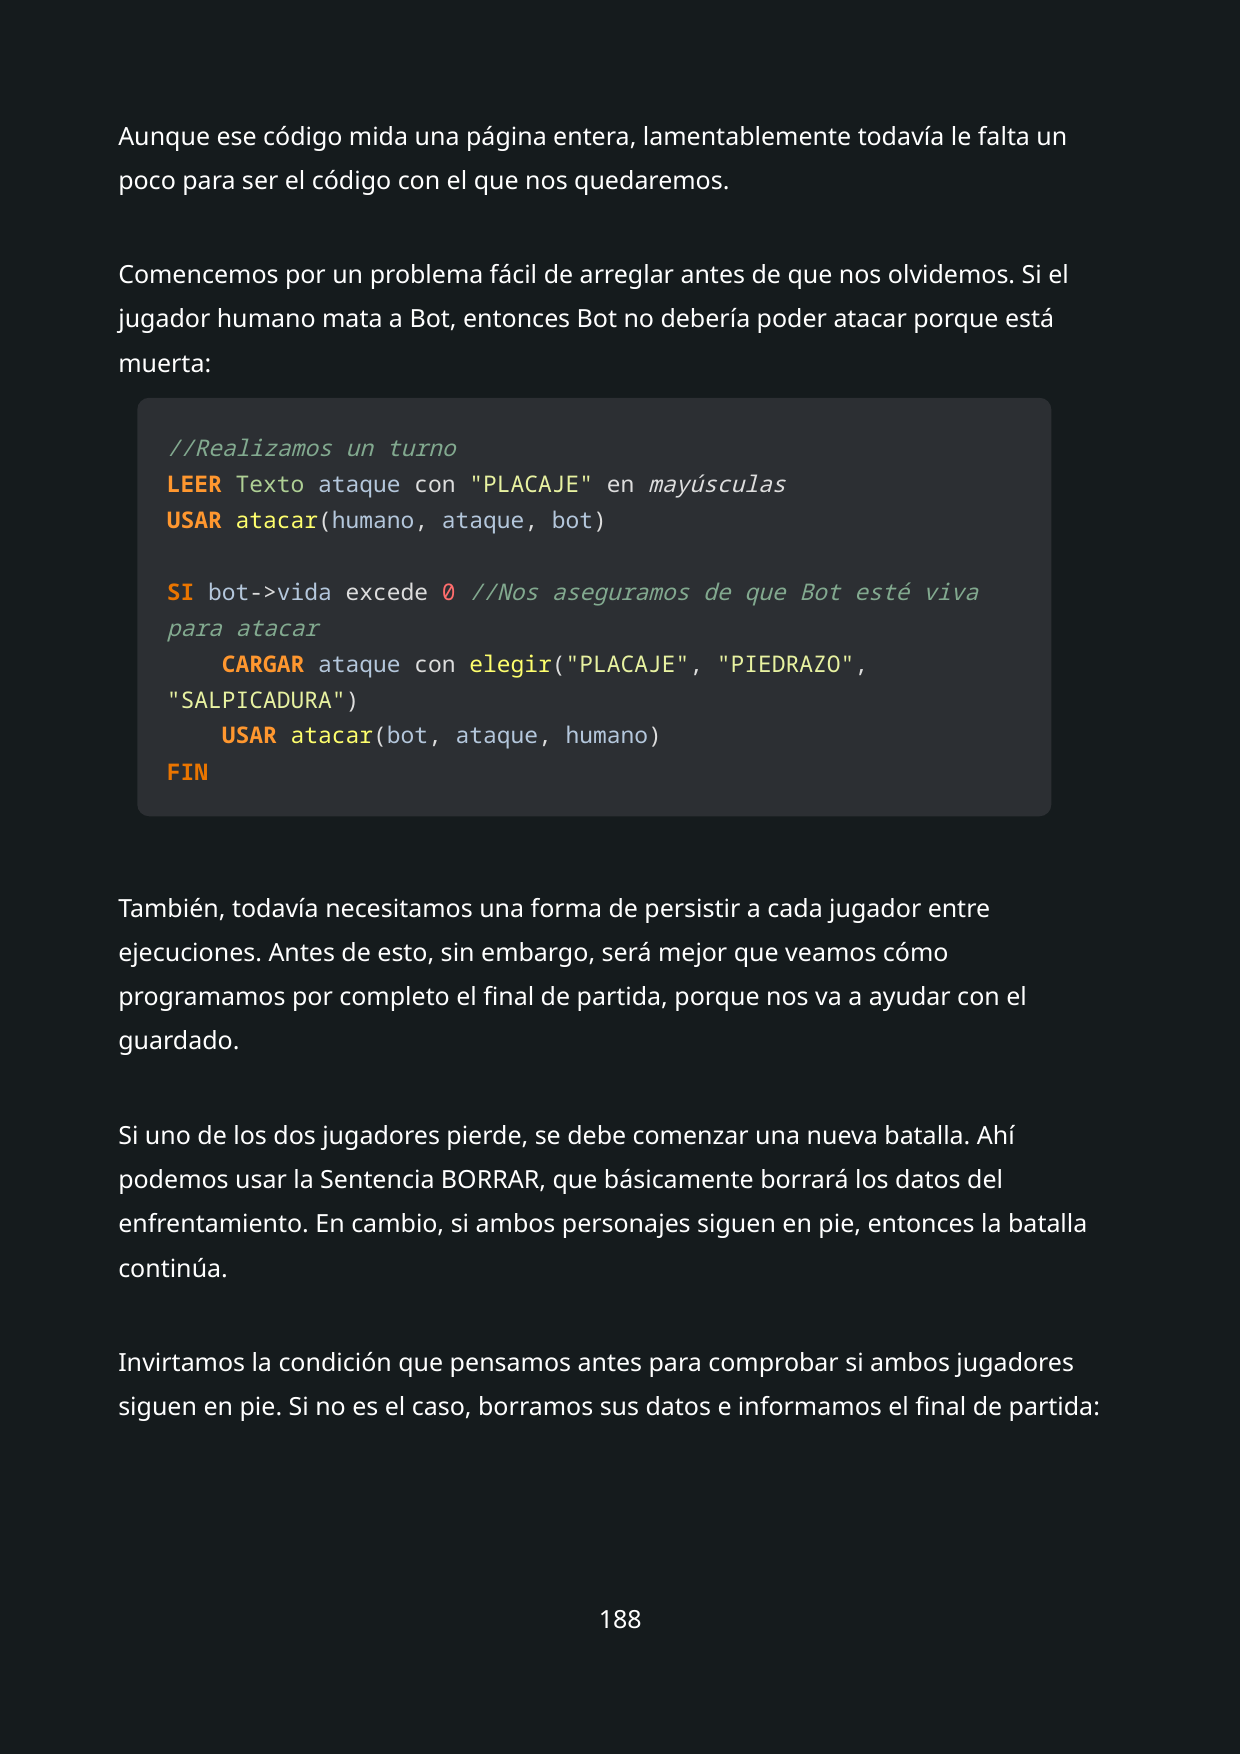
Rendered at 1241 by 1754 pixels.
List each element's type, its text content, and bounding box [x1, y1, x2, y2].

text Invirtamos la condición que pensamos antes para comprobar si ambos jugadores siguen en pie. Si no es el caso, borramos sus datos e informamos el final de partida: [118, 1345, 1122, 1423]
text Comencemos por un problema fácil de arreglar antes de que nos olvidemos. Si el jugador humano mata a Bot, entonces Bot no debería poder atacar porque está muerta: [118, 257, 1122, 379]
text Aunque ese código mida una página entera, lamentablemente todavía le falta un poco para ser el código con el que nos quedaremos. [118, 118, 1122, 196]
text Si uno de los dos jugadores pierde, se debe comenzar una nueva batalla. Ahí podemos usar la Sentencia BORRAR, que básicamente borrará los datos del enfrentamiento. En cambio, si ambos personajes siguen en pie, entonces la batalla continúa. [118, 1117, 1122, 1284]
text También, todavía necesitamos una forma de persistir a cada jugador entre ejecuciones. Antes de esto, sin embargo, será mejor que veamos cómo programamos por completo el final de partida, porque nos va a ayudar con el guardado. [118, 890, 1122, 1057]
